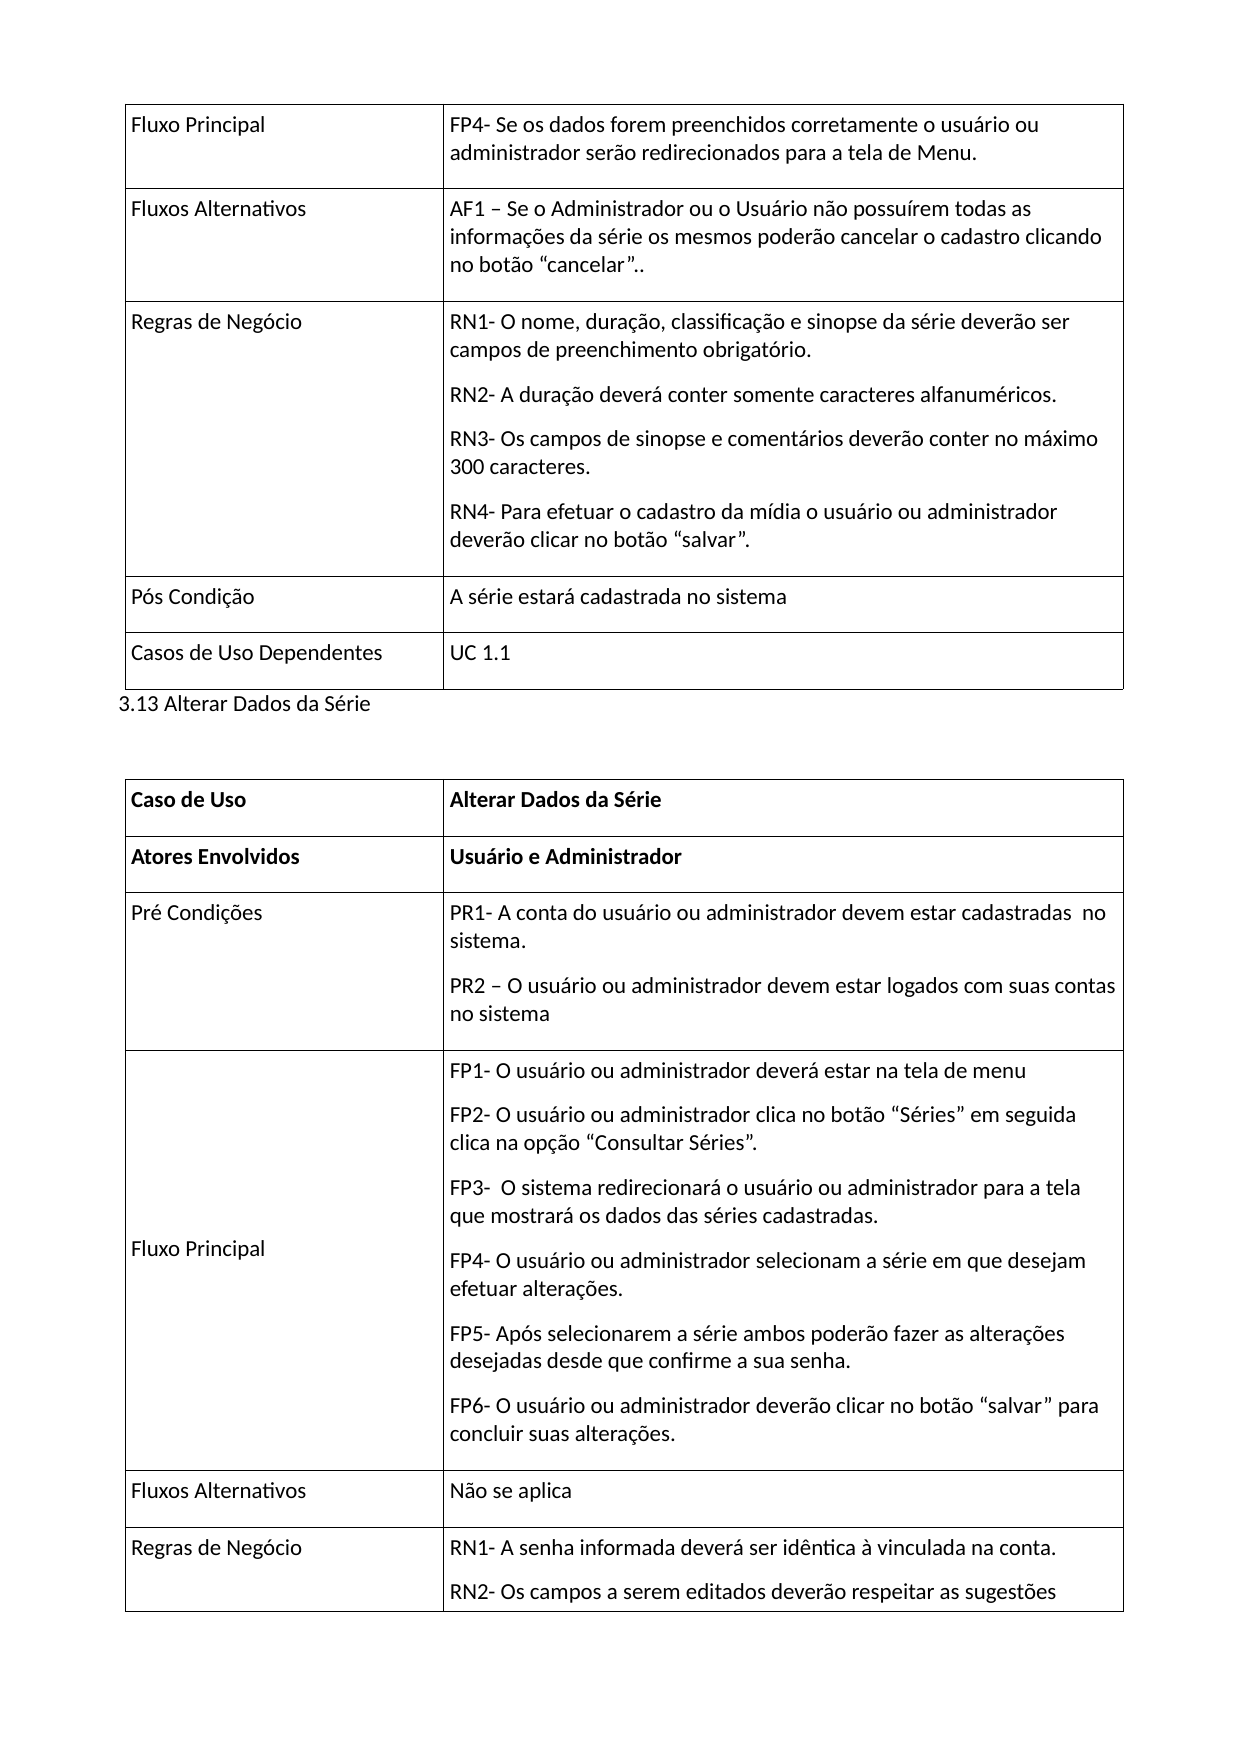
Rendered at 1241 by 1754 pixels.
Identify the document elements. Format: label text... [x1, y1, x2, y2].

table_header Caso de Uso [126, 780, 443, 836]
table_cell Atores Envolvidos [126, 837, 443, 892]
table_cell A série estará cadastrada no sistema [444, 577, 1123, 632]
table_cell RN1- A senha informada deverá ser idêntica à vinculada na conta. RN2- Os campos a serem editados deverão respeitar as sugestões [444, 1528, 1123, 1611]
table_header Alterar Dados da Série [444, 780, 1123, 836]
table_cell AF1 – Se o Administrador ou o Usuário não possuírem todas as informações da série os mesmos poderão cancelar o cadastro clicando no botão “cancelar”.. [444, 189, 1123, 301]
table_cell Fluxo Principal [126, 1051, 443, 1470]
table_cell Fluxos Alternativos [126, 189, 443, 301]
table_cell UC 1.1 [444, 633, 1123, 689]
table_cell RN1- O nome, duração, classificação e sinopse da série deverão ser campos de preenchimento obrigatório. RN2- A duração deverá conter somente caracteres alfanuméricos. RN3- Os campos de sinopse e comentários deverão conter no máximo 300 caracteres. RN4- Para efetuar o cadastro da mídia o usuário ou administrador deverão clicar no botão “salvar”. [444, 302, 1123, 576]
table_cell Pré Condições [126, 893, 443, 1049]
table_cell Fluxos Alternativos [126, 1471, 443, 1526]
table_cell Pós Condição [126, 577, 443, 632]
table_cell PR1- A conta do usuário ou administrador devem estar cadastradas no sistema. PR2 – O usuário ou administrador devem estar logados com suas contas no sistema [444, 893, 1123, 1049]
subtitle 3.13 Alterar Dados da Série [118, 689, 1122, 717]
table_cell Fluxo Principal [126, 105, 443, 188]
table_cell Casos de Uso Dependentes [126, 633, 443, 689]
table_cell Não se aplica [444, 1471, 1123, 1526]
table_cell FP1- O usuário ou administrador deverá estar na tela de menu FP2- O usuário ou administrador clica no botão “Séries” em seguida clica na opção “Consultar Séries”. FP3- O sistema redirecionará o usuário ou administrador para a tela que mostrará os dados das séries cadastradas. FP4- O usuário ou administrador selecionam a série em que desejam efetuar alterações. FP5- Após selecionarem a série ambos poderão fazer as alterações desejadas desde que confirme a sua senha. FP6- O usuário ou administrador deverão clicar no botão “salvar” para concluir suas alterações. [444, 1051, 1123, 1470]
table_cell Regras de Negócio [126, 1528, 443, 1611]
table_cell FP4- Se os dados forem preenchidos corretamente o usuário ou administrador serão redirecionados para a tela de Menu. [444, 105, 1123, 188]
table_cell Regras de Negócio [126, 302, 443, 576]
table_cell Usuário e Administrador [444, 837, 1123, 892]
